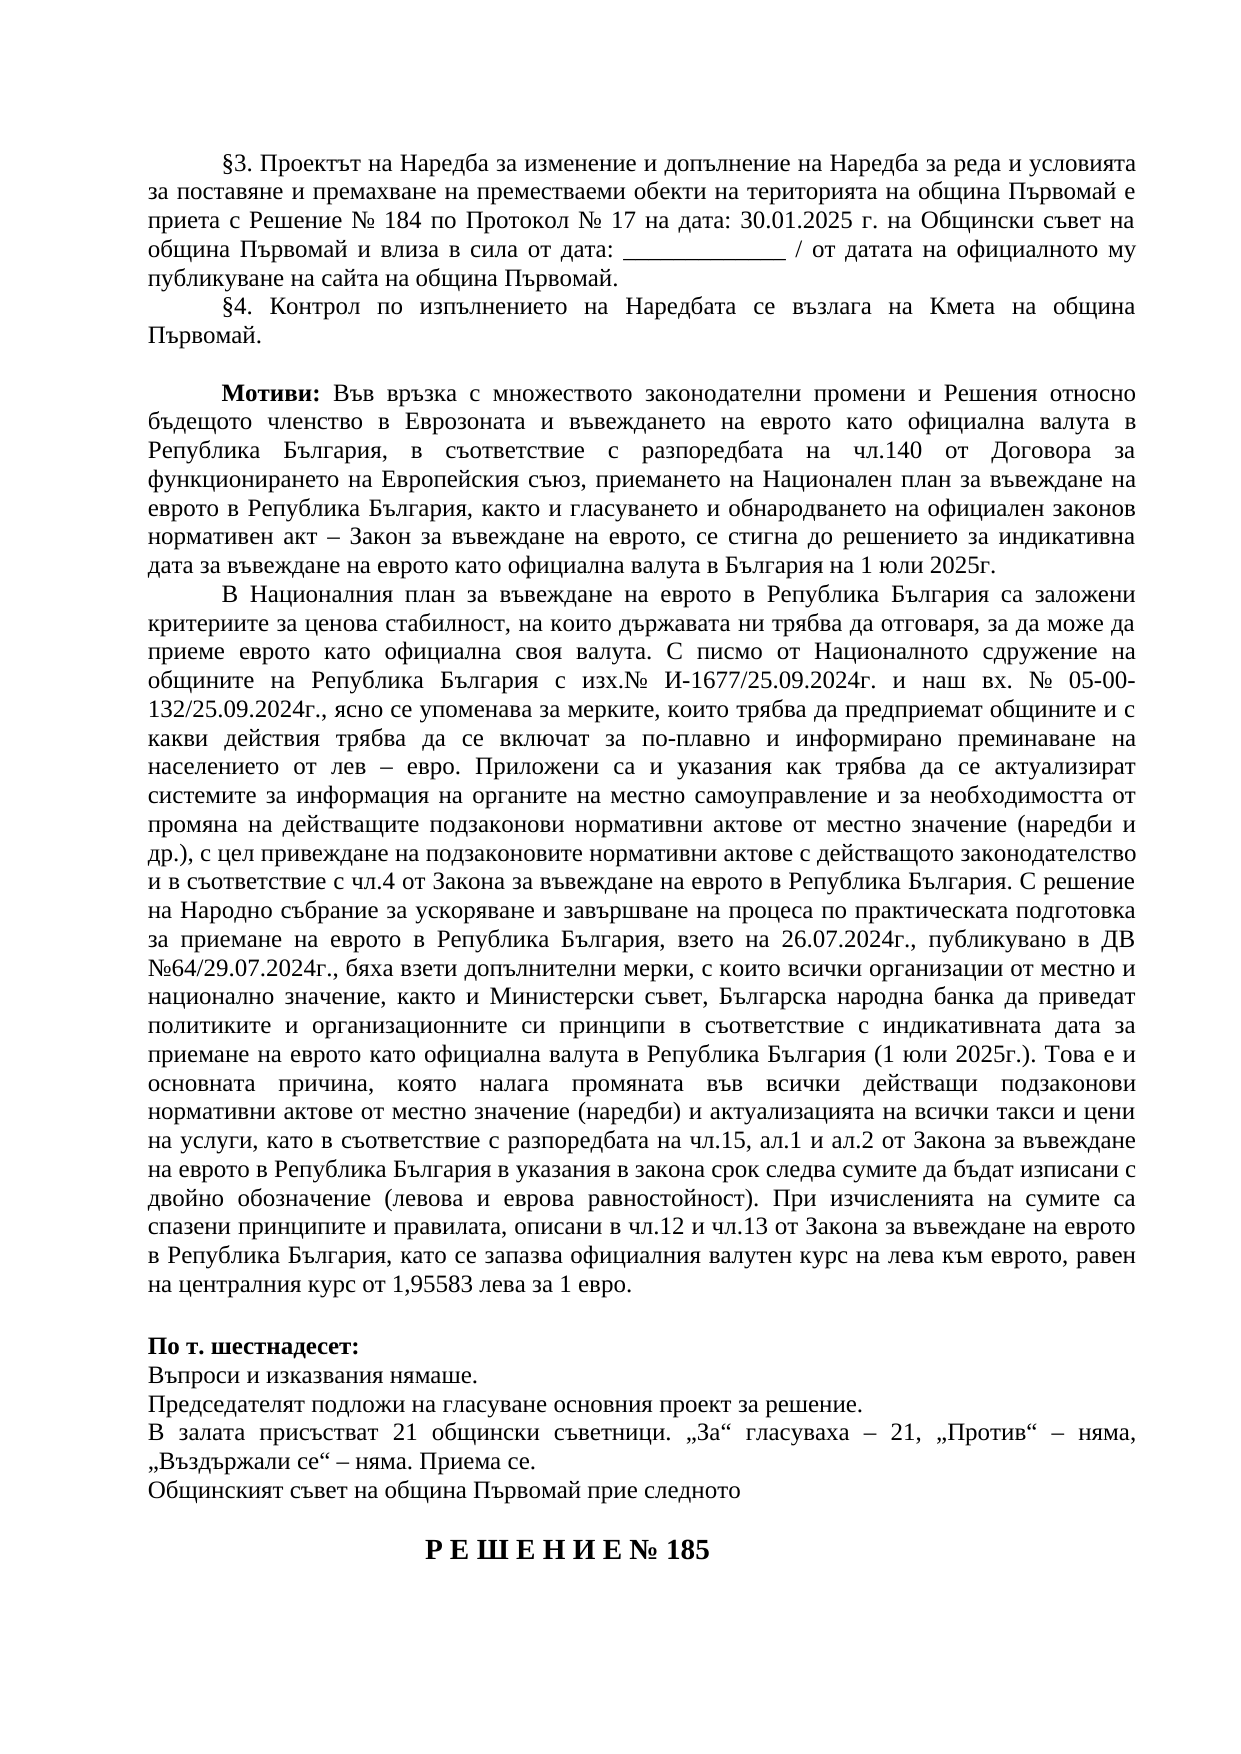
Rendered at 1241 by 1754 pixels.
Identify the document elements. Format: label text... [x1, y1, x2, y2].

text §4. Контрол по изпълнението на Наредбата се възлага на Кмета на община Първомай. [148, 291, 1137, 349]
text Председателят подложи на гласуване основния проект за решение. [148, 1389, 1137, 1417]
text Мотиви: Във връзка с множеството законодателни промени и Решения относно бъдещото членство в Еврозоната и въвеждането на еврото като официална валута в Република България, в съответствие с разпоредбата на чл.140 от Договора за функционирането на Европейския съюз, приемането на Национален план за въвеждане на еврото в Република България, както и гласуването и обнародването на официален законов нормативен акт – Закон за въвеждане на еврото, се стигна до решението за индикативна дата за въвеждане на еврото като официална валута в България на 1 юли 2025г. [148, 378, 1137, 579]
text §3. Проектът на Наредба за изменение и допълнение на Наредба за реда и условията за поставяне и премахване на преместваеми обекти на територията на община Първомай е приета с Решение № 184 по Протокол № 17 на дата: 30.01.2025 г. на Общински съвет на община Първомай и влиза в сила от дата: _____________ / от датата на официалното му публикуване на сайта на община Първомай. [148, 148, 1137, 291]
text По т. шестнадесет: [148, 1331, 1137, 1360]
text Общинският съвет на община Първомай прие следното [148, 1475, 1137, 1504]
text Р Е Ш Е Н И Е № 185 [148, 1532, 1137, 1566]
text В залата присъстват 21 общински съветници. „За“ гласуваха – 21, „Против“ – няма, „Въздържали се“ – няма. Приема се. [148, 1417, 1137, 1475]
text Въпроси и изказвания нямаше. [148, 1360, 1137, 1389]
text В Националния план за въвеждане на еврото в Република България са заложени критериите за ценова стабилност, на които държавата ни трябва да отговаря, за да може да приеме еврото като официална своя валута. С писмо от Националното сдружение на общините на Република България с изх.№ И-1677/25.09.2024г. и наш вх. № 05-00-132/25.09.2024г., ясно се упоменава за мерките, които трябва да предприемат общините и с какви действия трябва да се включат за по-плавно и информирано преминаване на населението от лев – евро. Приложени са и указания как трябва да се актуализират системите за информация на органите на местно самоуправление и за необходимостта от промяна на действащите подзаконови нормативни актове от местно значение (наредби и др.), с цел привеждане на подзаконовите нормативни актове с действащото законодателство и в съответствие с чл.4 от Закона за въвеждане на еврото в Република България. С решение на Народно събрание за ускоряване и завършване на процеса по практическата подготовка за приемане на еврото в Република България, взето на 26.07.2024г., публикувано в ДВ №64/29.07.2024г., бяха взети допълнителни мерки, с които всички организации от местно и национално значение, както и Министерски съвет, Българска народна банка да приведат политиките и организационните си принципи в съответствие с индикативната дата за приемане на еврото като официална валута в Република България (1 юли 2025г.). Това е и основната причина, която налага промяната във всички действащи подзаконови нормативни актове от местно значение (наредби) и актуализацията на всички такси и цени на услуги, като в съответствие с разпоредбата на чл.15, ал.1 и ал.2 от Закона за въвеждане на еврото в Република България в указания в закона срок следва сумите да бъдат изписани с двойно обозначение (левова и еврова равностойност). При изчисленията на сумите са спазени принципите и правилата, описани в чл.12 и чл.13 от Закона за въвеждане на еврото в Република България, като се запазва официалния валутен курс на лева към еврото, равен на централния курс от 1,95583 лева за 1 евро. [148, 579, 1137, 1298]
